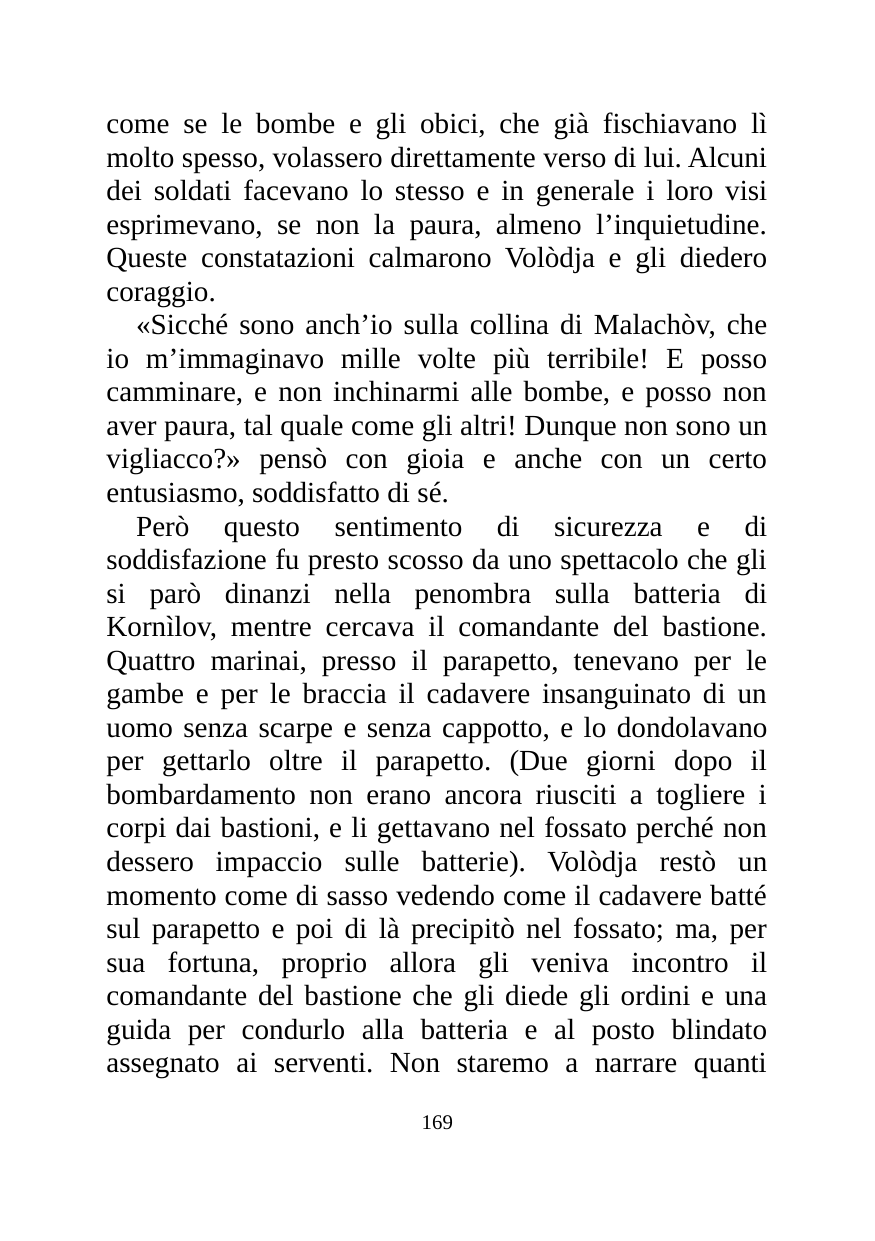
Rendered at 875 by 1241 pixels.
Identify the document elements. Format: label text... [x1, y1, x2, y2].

text Però questo sentimento di sicurezza e di soddisfazione fu presto scosso da uno spettacolo che gli si parò dinanzi nella penombra sulla batteria di Kornìlov, mentre cercava il comandante del bastione. Quattro marinai, presso il parapetto, tenevano per le gambe e per le braccia il cadavere insanguinato di un uomo senza scarpe e senza cappotto, e lo dondolavano per gettarlo oltre il parapetto. (Due giorni dopo il bombardamento non erano ancora riusciti a togliere i corpi dai bastioni, e li gettavano nel fossato perché non dessero impaccio sulle batterie). Volòdja restò un momento come di sasso vedendo come il cadavere batté sul parapetto e poi di là precipitò nel fossato; ma, per sua fortuna, proprio allora gli veniva incontro il comandante del bastione che gli diede gli ordini e una guida per condurlo alla batteria e al posto blindato assegnato ai serventi. Non staremo a narrare quanti [106, 509, 768, 1079]
text «Sicché sono anch’io sulla collina di Malachòv, che io m’immaginavo mille volte più terribile! E posso camminare, e non inchinarmi alle bombe, e posso non aver paura, tal quale come gli altri! Dunque non sono un vigliacco?» pensò con gioia e anche con un certo entusiasmo, soddisfatto di sé. [106, 307, 768, 509]
text come se le bombe e gli obici, che già fischiavano lì molto spesso, volassero direttamente verso di lui. Alcuni dei soldati facevano lo stesso e in generale i loro visi esprimevano, se non la paura, almeno l’inquietudine. Queste constatazioni calmarono Volòdja e gli diedero coraggio. [106, 106, 768, 307]
